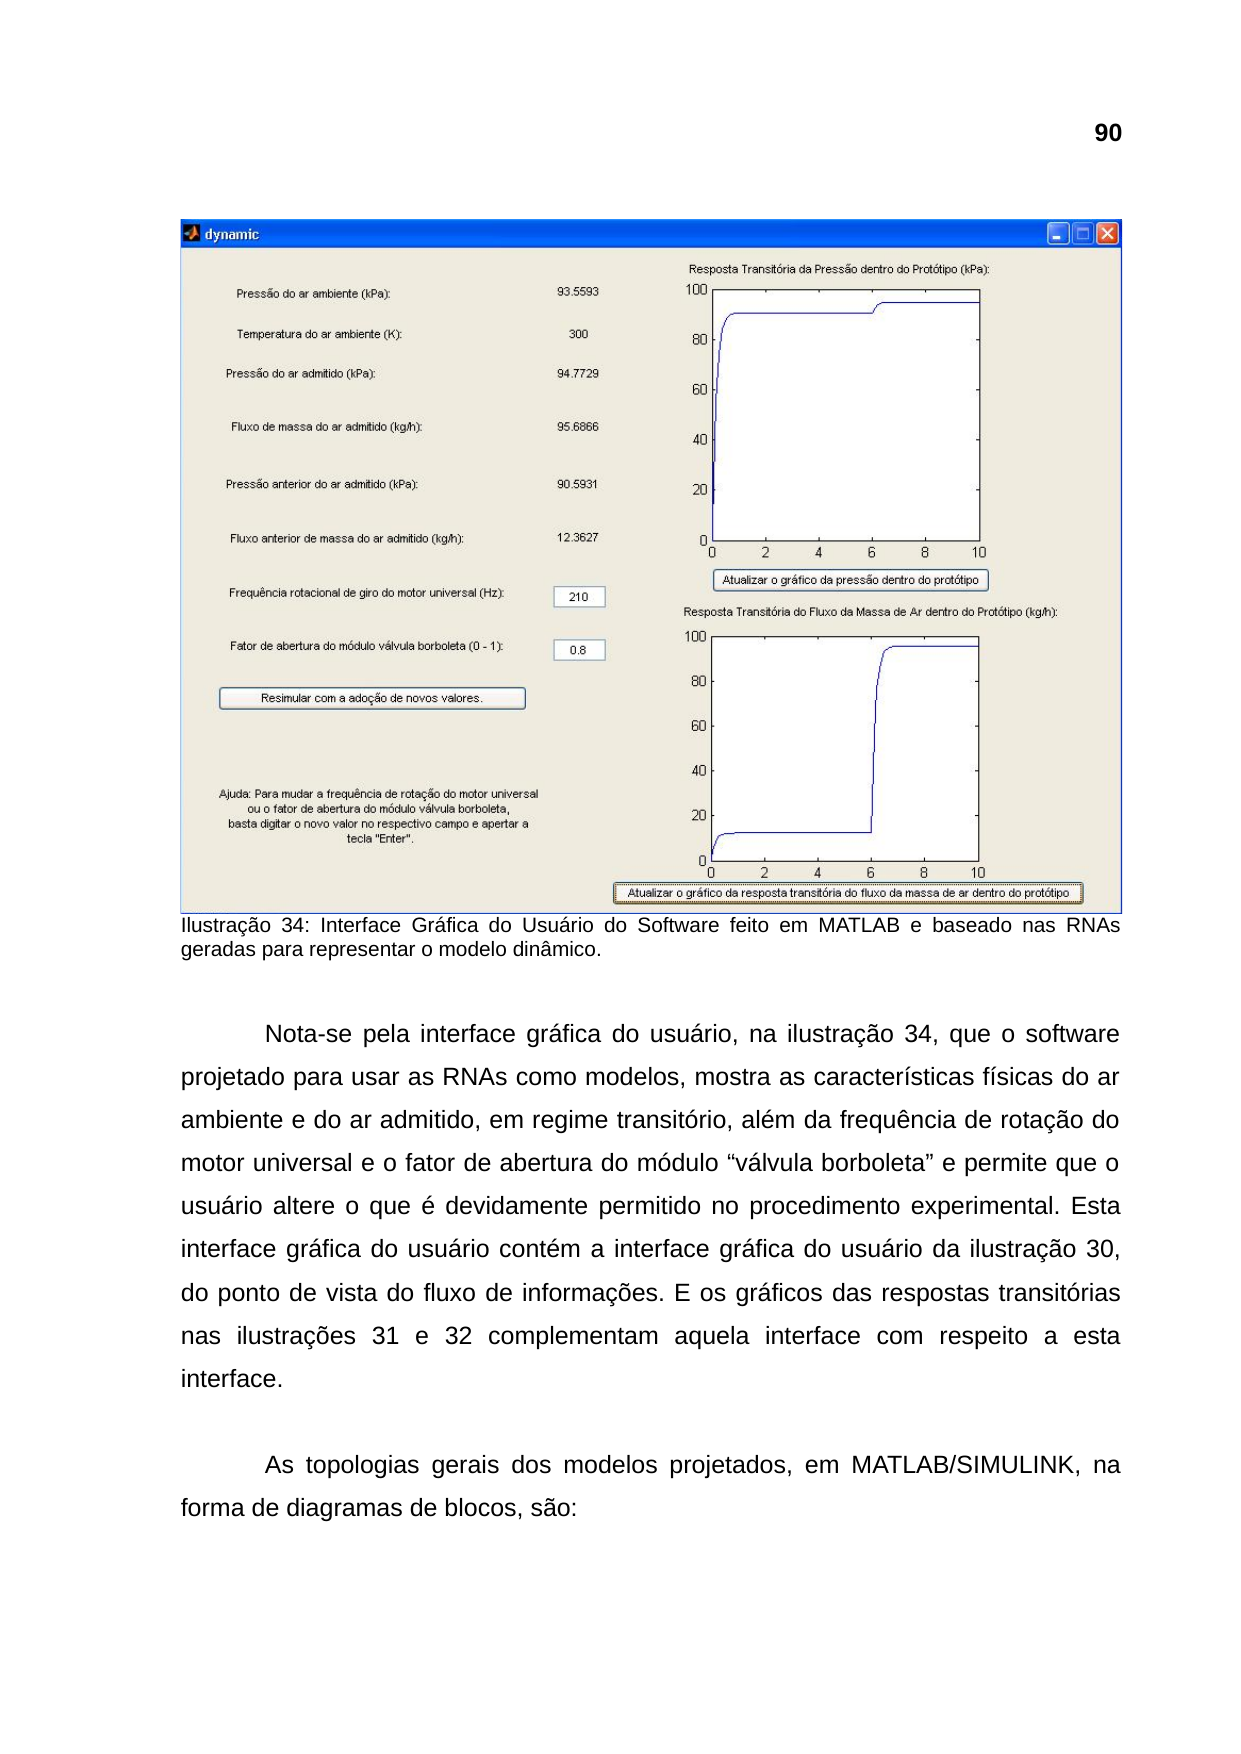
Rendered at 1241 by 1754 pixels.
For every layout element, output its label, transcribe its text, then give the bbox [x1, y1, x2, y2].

text Ilustração 34: Interface Gráfica do Usuário do Software feito em MATLAB e baseado nas RNAs geradas para representar o modelo dinâmico. [181, 914, 1122, 961]
picture [180, 219, 1123, 914]
text As topologias gerais dos modelos projetados, em MATLAB/SIMULINK, na forma de diagramas de blocos, são: [181, 1450, 1122, 1522]
text Nota-se pela interface gráfica do usuário, na ilustração 34, que o software projetado para usar as RNAs como modelos, mostra as características físicas do ar ambiente e do ar admitido, em regime transitório, além da frequência de rotação do motor universal e o fator de abertura do módulo “válvula borboleta” e permite que o usuário altere o que é devidamente permitido no procedimento experimental. Esta interface gráfica do usuário contém a interface gráfica do usuário da ilustração 30, do ponto de vista do fluxo de informações. E os gráficos das respostas transitórias nas ilustrações 31 e 32 complementam aquela interface com respeito a esta interface. [181, 1019, 1122, 1392]
